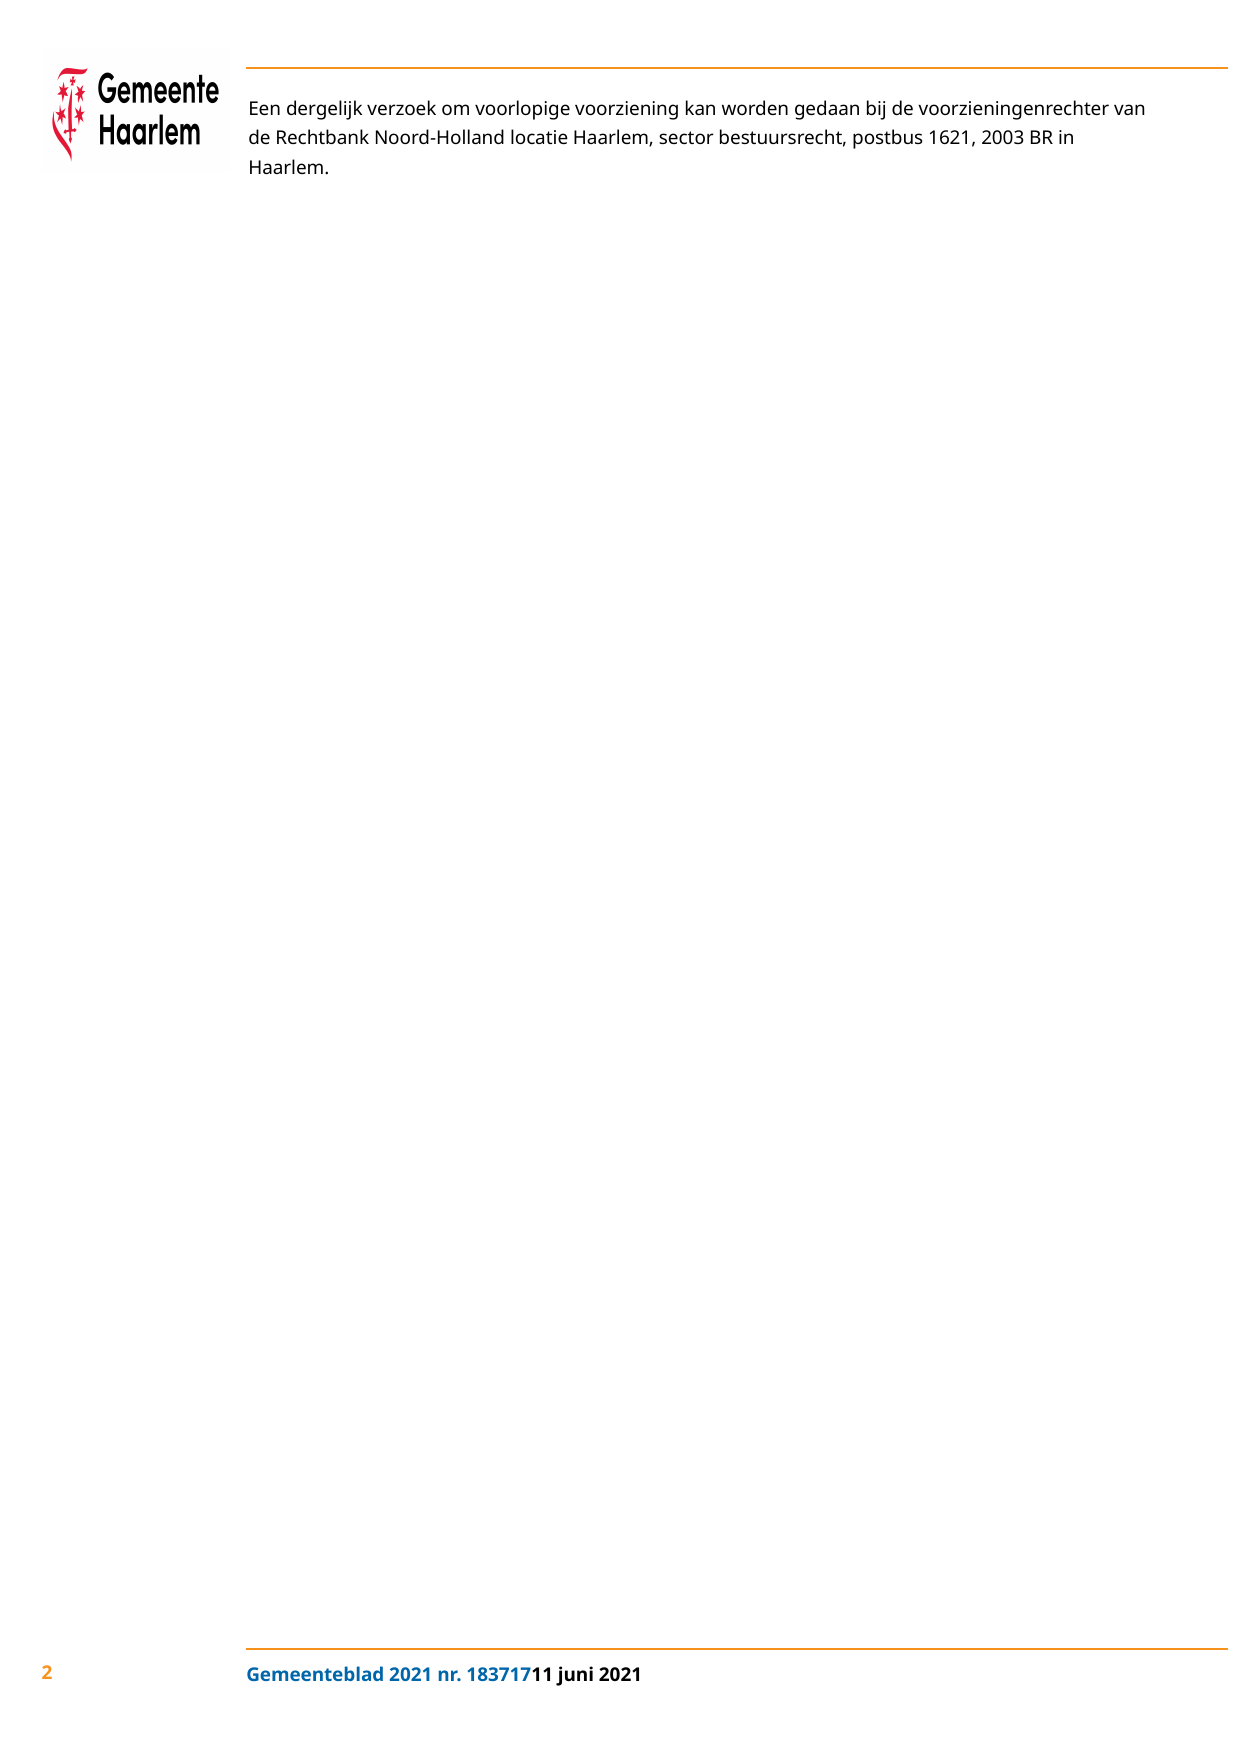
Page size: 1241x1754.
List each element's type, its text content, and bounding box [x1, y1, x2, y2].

picture [41, 47, 231, 172]
text Een dergelijk verzoek om voorlopige voorziening kan worden gedaan bij de voorzieningenrechter van de Rechtbank Noord-Holland locatie Haarlem, sector bestuursrecht, postbus 1621, 2003 BR in Haarlem. [248, 95, 1152, 180]
